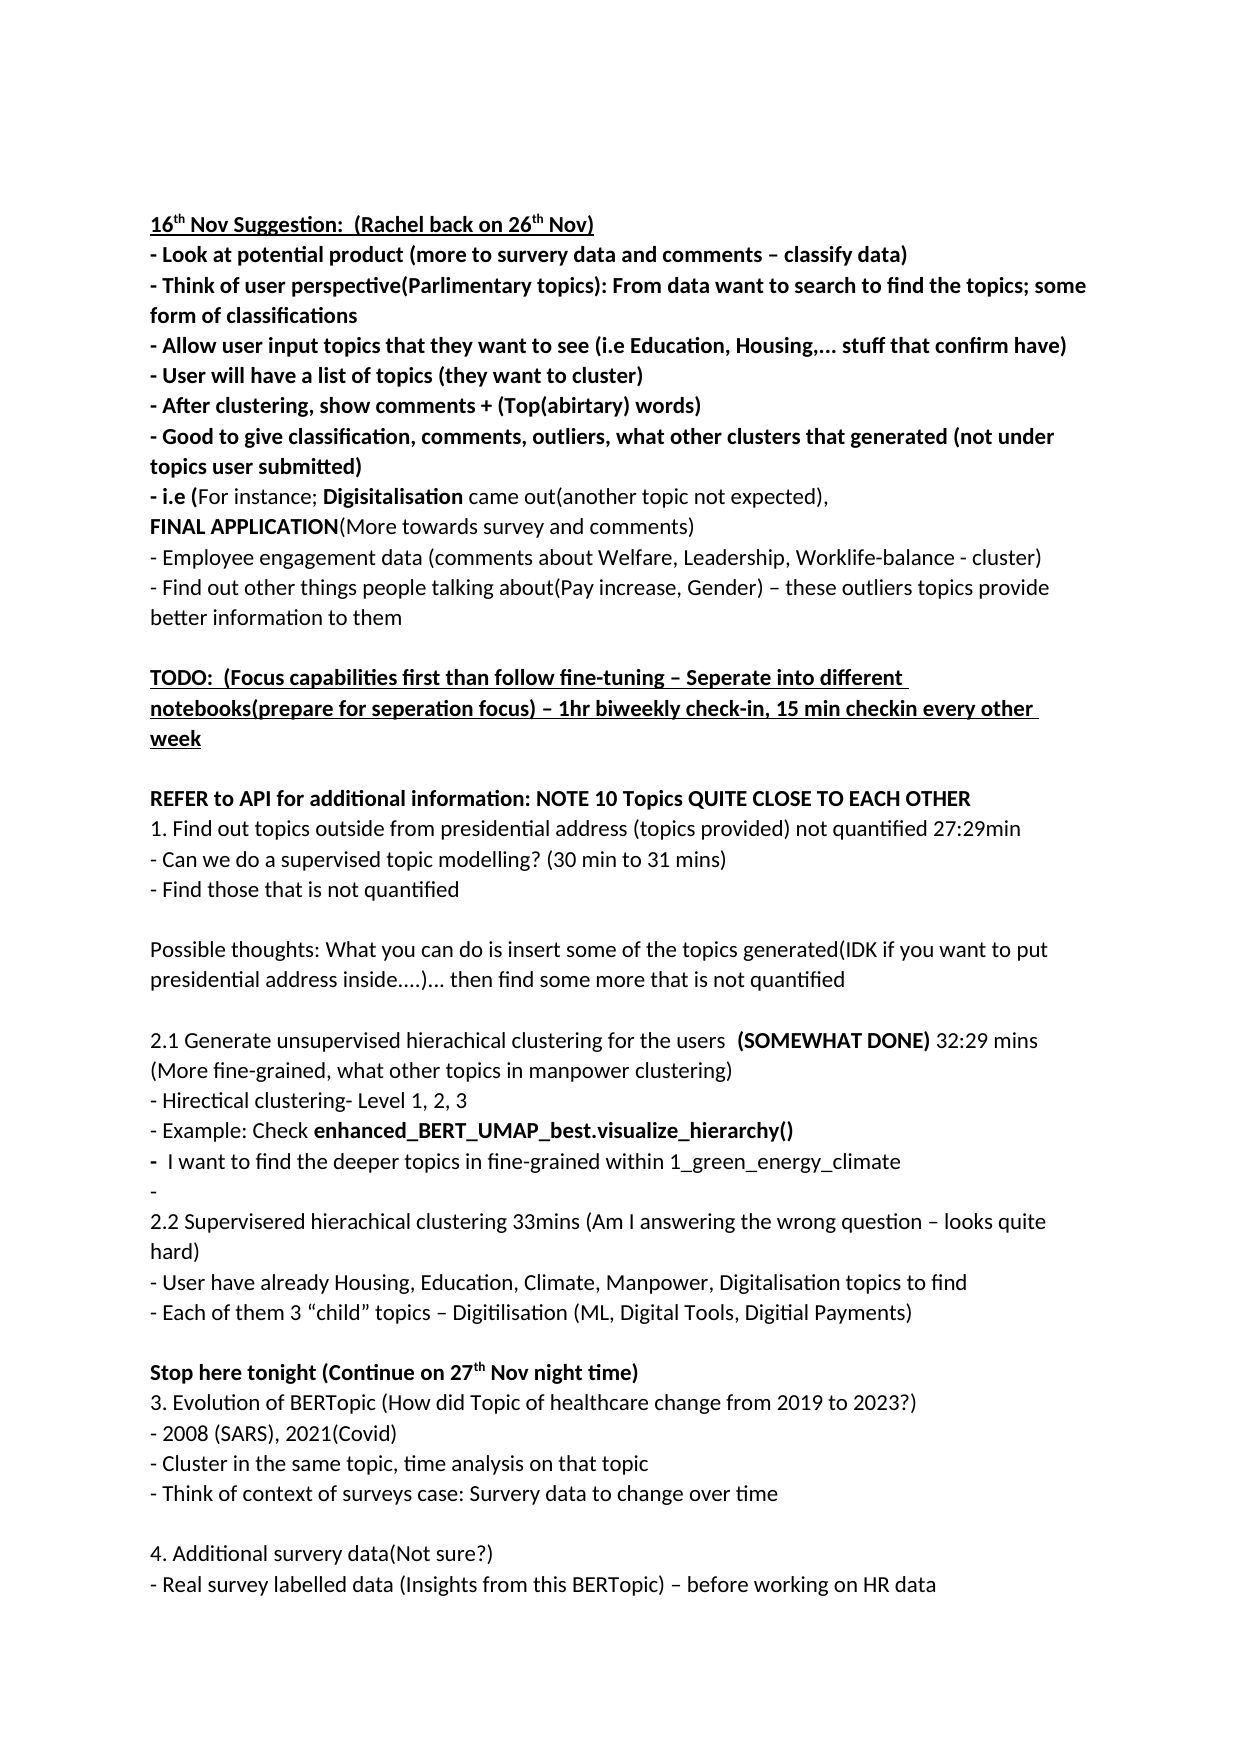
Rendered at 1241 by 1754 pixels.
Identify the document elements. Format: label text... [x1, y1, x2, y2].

text - Cluster in the same topic, time analysis on that topic [150, 1449, 1090, 1477]
text - I want to find the deeper topics in fine-grained within 1_green_energy_climate [150, 1147, 1090, 1175]
text Possible thoughts: What you can do is insert some of the topics generated(IDK if you want to put presidential address inside....)... then find some more that is not quantified [150, 935, 1090, 994]
text - 2008 (SARS), 2021(Covid) [150, 1419, 1090, 1447]
text - Hirectical clustering- Level 1, 2, 3 [150, 1086, 1090, 1114]
text 1. Find out topics outside from presidential address (topics provided) not quantified 27:29min [150, 814, 1090, 843]
text - Employee engagement data (comments about Welfare, Leadership, Worklife-balance - cluster) [150, 543, 1090, 571]
text 16th Nov Suggestion: (Rachel back on 26th Nov) [150, 210, 1090, 238]
text - After clustering, show comments + (Top(abirtary) words) [150, 392, 1090, 420]
text 4. Additional survery data(Not sure?) [150, 1539, 1090, 1568]
text - Think of context of surveys case: Survery data to change over time [150, 1479, 1090, 1507]
text - Allow user input topics that they want to see (i.e Education, Housing,... stuff that confirm have) [150, 331, 1090, 359]
text 2.1 Generate unsupervised hierachical clustering for the users (SOMEWHAT DONE) 32:29 mins [150, 1026, 1090, 1054]
text 3. Evolution of BERTopic (How did Topic of healthcare change from 2019 to 2023?) [150, 1388, 1090, 1417]
text Stop here tonight (Continue on 27th Nov night time) [150, 1358, 1090, 1386]
text - Real survey labelled data (Insights from this BERTopic) – before working on HR data [150, 1570, 1090, 1598]
text - Find out other things people talking about(Pay increase, Gender) – these outliers topics provide better information to them [150, 573, 1090, 631]
text - User will have a list of topics (they want to cluster) [150, 361, 1090, 389]
text REFER to API for additional information: NOTE 10 Topics QUITE CLOSE TO EACH OTHER [150, 784, 1090, 812]
text 2.2 Supervisered hierachical clustering 33mins (Am I answering the wrong question – looks quite hard) [150, 1207, 1090, 1266]
text - Think of user perspective(Parlimentary topics): From data want to search to find the topics; some form of classifications [150, 271, 1090, 329]
text - Look at potential product (more to survery data and comments – classify data) [150, 241, 1090, 269]
text - Find those that is not quantified [150, 875, 1090, 903]
text FINAL APPLICATION(More towards survey and comments) [150, 512, 1090, 541]
text (More fine-grained, what other topics in manpower clustering) [150, 1056, 1090, 1084]
text - Can we do a supervised topic modelling? (30 min to 31 mins) [150, 845, 1090, 873]
text TODO: (Focus capabilities first than follow fine-tuning – Seperate into different notebooks(prepare for seperation focus) – 1hr biweekly check-in, 15 min checkin every other week [150, 663, 1090, 752]
text - Good to give classification, comments, outliers, what other clusters that generated (not under topics user submitted) [150, 422, 1090, 480]
text - Example: Check enhanced_BERT_UMAP_best.visualize_hierarchy() [150, 1117, 1090, 1145]
text - i.e (For instance; Digisitalisation came out(another topic not expected), [150, 482, 1090, 510]
text - User have already Housing, Education, Climate, Manpower, Digitalisation topics to find [150, 1268, 1090, 1296]
text - [150, 1177, 1090, 1205]
text - Each of them 3 “child” topics – Digitilisation (ML, Digital Tools, Digitial Payments) [150, 1298, 1090, 1326]
